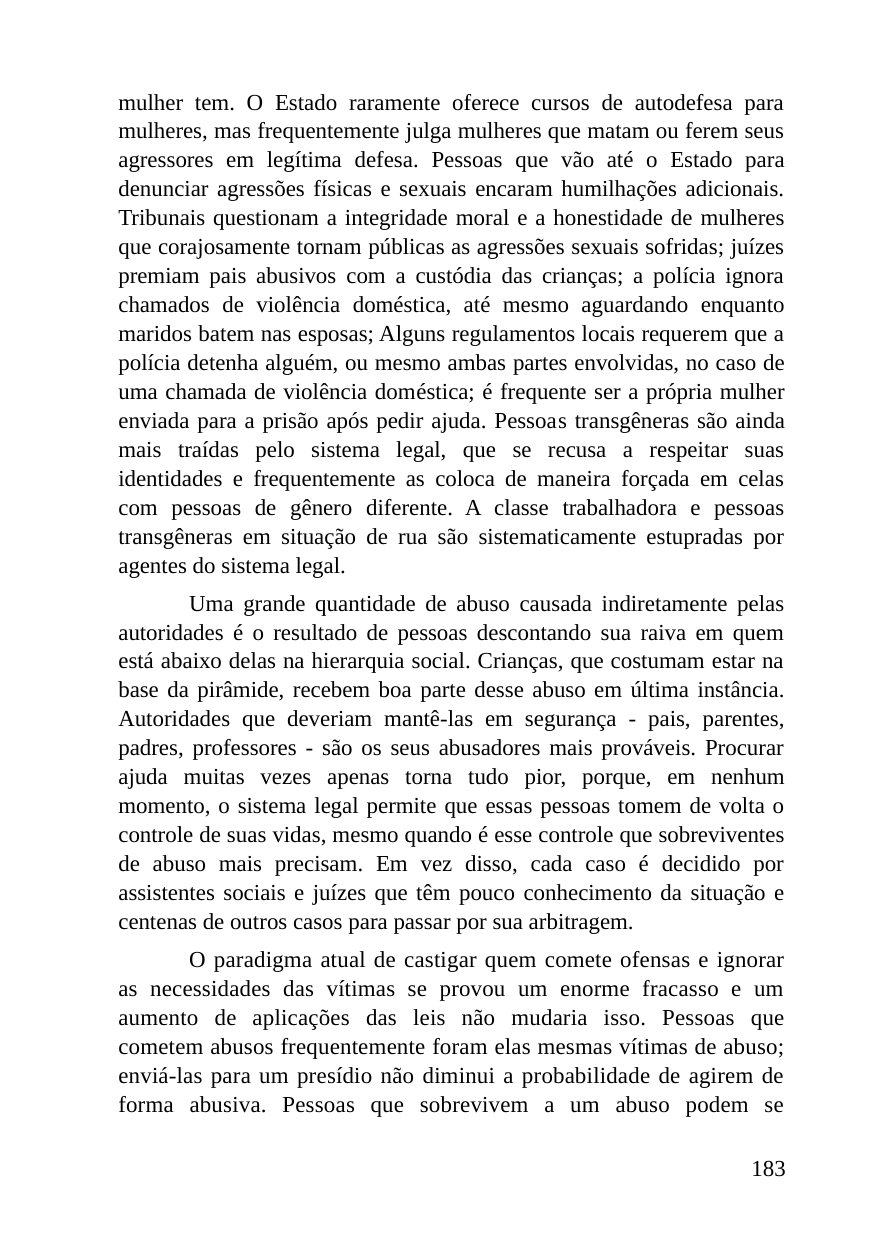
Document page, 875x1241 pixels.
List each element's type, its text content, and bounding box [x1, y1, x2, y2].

text O paradigma atual de castigar quem comete ofensas e ignorar as necessidades das vítimas se provou um enorme fracasso e um aumento de aplicações das leis não mudaria isso. Pessoas que cometem abusos frequentemente foram elas mesmas vítimas de abuso; enviá-las para um presídio não diminui a probabilidade de agirem de forma abusiva. Pessoas que sobrevivem a um abuso podem se [118, 946, 786, 1117]
text mulher tem. O Estado raramente oferece cursos de autodefesa para mulheres, mas frequentemente julga mulheres que matam ou ferem seus agressores em legítima defesa. Pessoas que vão até o Estado para denunciar agressões físicas e sexuais encaram humilhações adicionais. Tribunais questionam a integridade moral e a honestidade de mulheres que corajosamente tornam públicas as agressões sexuais sofridas; juízes premiam pais abusivos com a custódia das crianças; a polícia ignora chamados de violência doméstica, até mesmo aguardando enquanto maridos batem nas esposas; Alguns regulamentos locais requerem que a polícia detenha alguém, ou mesmo ambas partes envolvidas, no caso de uma chamada de violência doméstica; é frequente ser a própria mulher enviada para a prisão após pedir ajuda. Pessoas transgêneras são ainda mais traídas pelo sistema legal, que se recusa a respeitar suas identidades e frequentemente as coloca de maneira forçada em celas com pessoas de gênero diferente. A classe trabalhadora e pessoas transgêneras em situação de rua são sistematicamente estupradas por agentes do sistema legal. [118, 88, 786, 578]
text Uma grande quantidade de abuso causada indiretamente pelas autoridades é o resultado de pessoas descontando sua raiva em quem está abaixo delas na hierarquia social. Crianças, que costumam estar na base da pirâmide, recebem boa parte desse abuso em última instância. Autoridades que deveriam mantê-las em segurança - pais, parentes, padres, professores - são os seus abusadores mais prováveis. Procurar ajuda muitas vezes apenas torna tudo pior, porque, em nenhum momento, o sistema legal permite que essas pessoas tomem de volta o controle de suas vidas, mesmo quando é esse controle que sobreviventes de abuso mais precisam. Em vez disso, cada caso é decidido por assistentes sociais e juízes que têm pouco conhecimento da situação e centenas de outros casos para passar por sua arbitragem. [118, 590, 786, 934]
